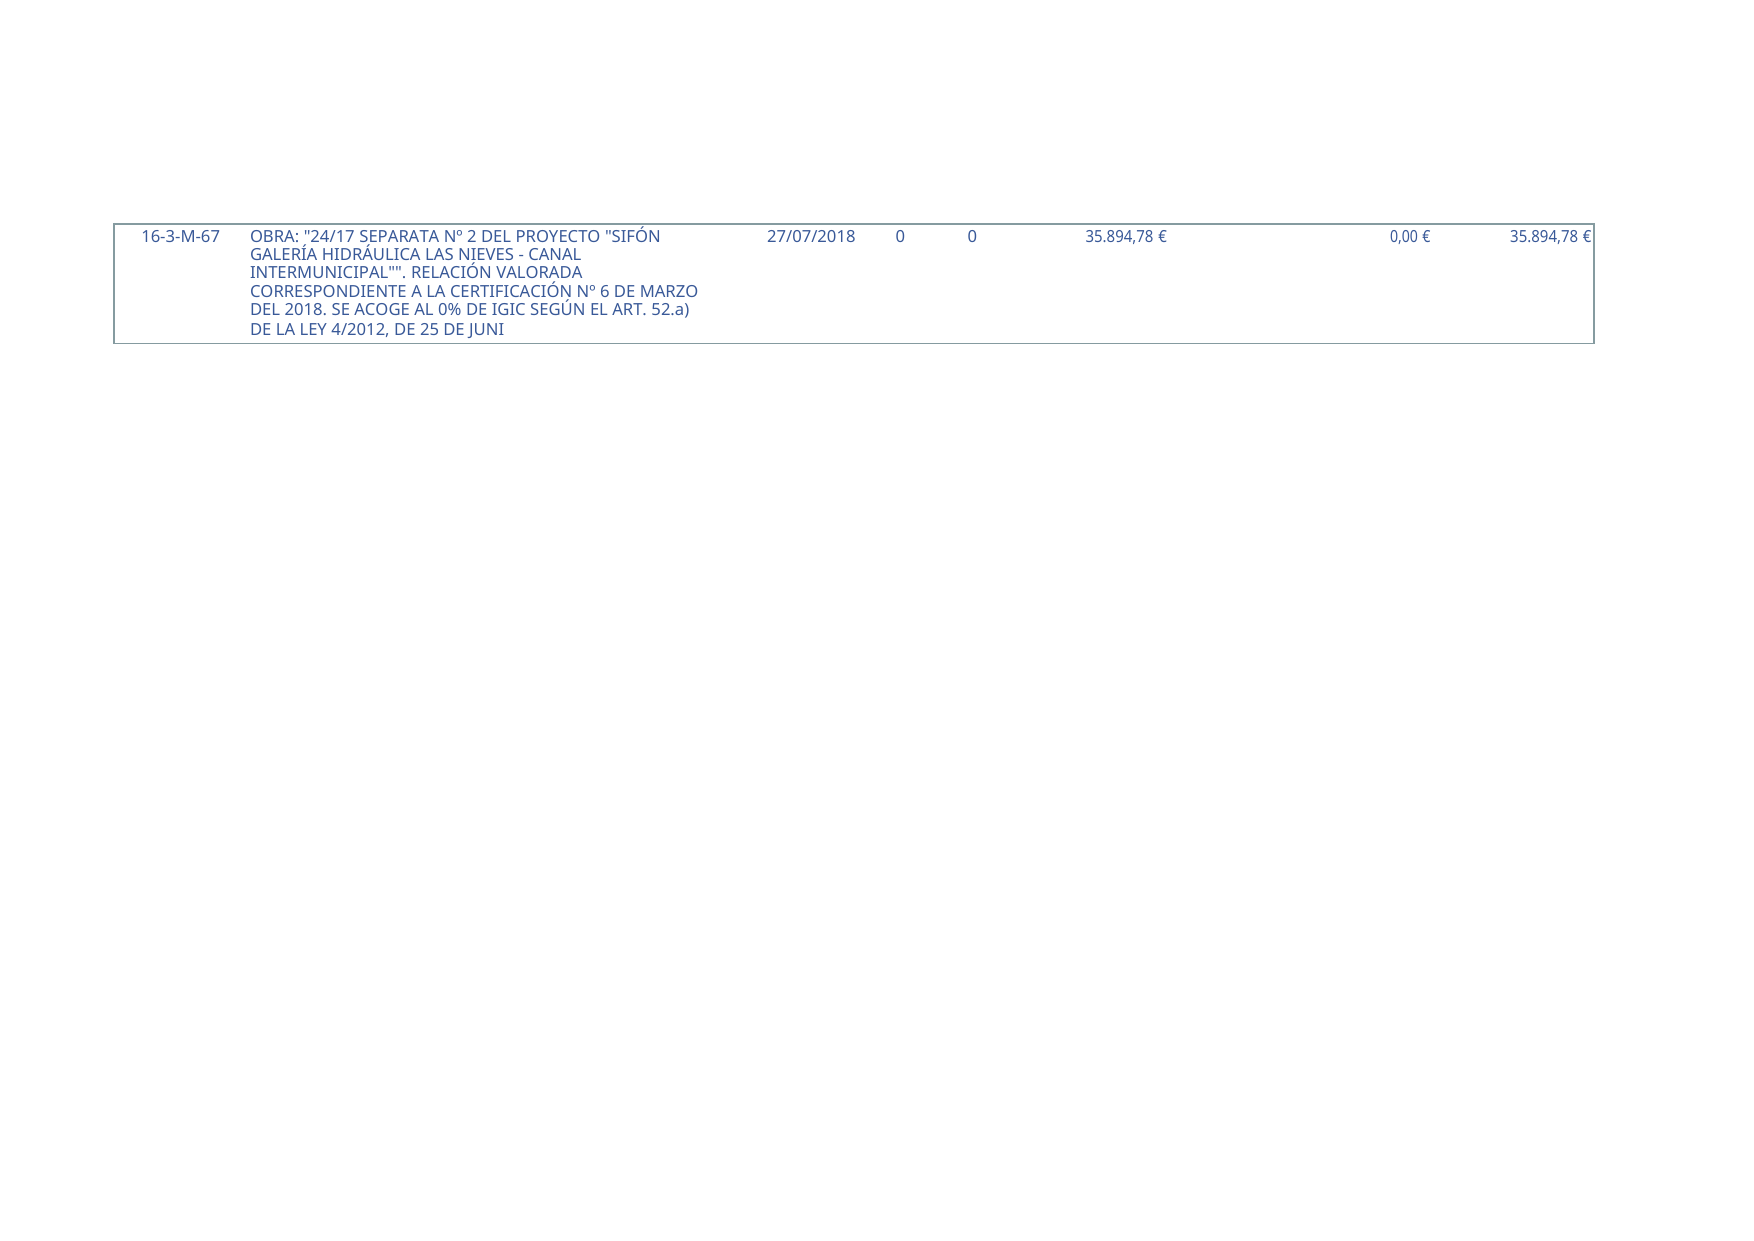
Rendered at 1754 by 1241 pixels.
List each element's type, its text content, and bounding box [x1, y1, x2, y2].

table_cell [941, 284, 1039, 302]
table_cell [1039, 284, 1224, 302]
table_cell [873, 265, 941, 284]
table_cell 35.894,78 € [1039, 225, 1224, 247]
table_cell GALERÍA HIDRÁULICA LAS NIEVES - CANAL [235, 247, 745, 265]
table_cell [115, 284, 235, 302]
table_cell [941, 321, 1039, 342]
table_cell [1455, 284, 1593, 302]
table_cell [745, 321, 873, 342]
table_cell DEL 2018. SE ACOGE AL 0% DE IGIC SEGÚN EL ART. 52.a) [235, 302, 745, 321]
table_cell 0 [873, 225, 941, 247]
table_cell [1224, 265, 1454, 284]
table_cell 35.894,78 € [1455, 225, 1593, 247]
table_cell [1455, 265, 1593, 284]
table_cell [115, 321, 235, 342]
table_cell [745, 265, 873, 284]
table_cell [941, 302, 1039, 321]
table_cell [1039, 265, 1224, 284]
table_cell [1455, 247, 1593, 265]
table_cell [873, 321, 941, 342]
table_cell OBRA: "24/17 SEPARATA Nº 2 DEL PROYECTO "SIFÓN [235, 225, 745, 247]
table_cell 0,00 € [1224, 225, 1454, 247]
table_cell [941, 247, 1039, 265]
table_cell 27/07/2018 [745, 225, 873, 247]
table_cell [1455, 302, 1593, 321]
table_cell [873, 302, 941, 321]
table_cell [941, 265, 1039, 284]
table_cell [1039, 247, 1224, 265]
table_cell [1224, 284, 1454, 302]
table_cell [1039, 302, 1224, 321]
table_cell [1224, 302, 1454, 321]
table_cell [1039, 321, 1224, 342]
table_cell [115, 247, 235, 265]
table_cell [745, 302, 873, 321]
table_cell [115, 265, 235, 284]
table_cell [1224, 321, 1454, 342]
table_cell DE LA LEY 4/2012, DE 25 DE JUNI [235, 321, 745, 342]
table_cell [873, 284, 941, 302]
table_cell [745, 247, 873, 265]
table_cell 0 [941, 225, 1039, 247]
table_cell [1224, 247, 1454, 265]
table_cell [1455, 321, 1593, 342]
table_cell 16-3-M-67 [115, 225, 235, 247]
table_cell [745, 284, 873, 302]
table_cell [115, 302, 235, 321]
table_cell [873, 247, 941, 265]
table_cell CORRESPONDIENTE A LA CERTIFICACIÓN Nº 6 DE MARZO [235, 284, 745, 302]
table_cell INTERMUNICIPAL"". RELACIÓN VALORADA [235, 265, 745, 284]
